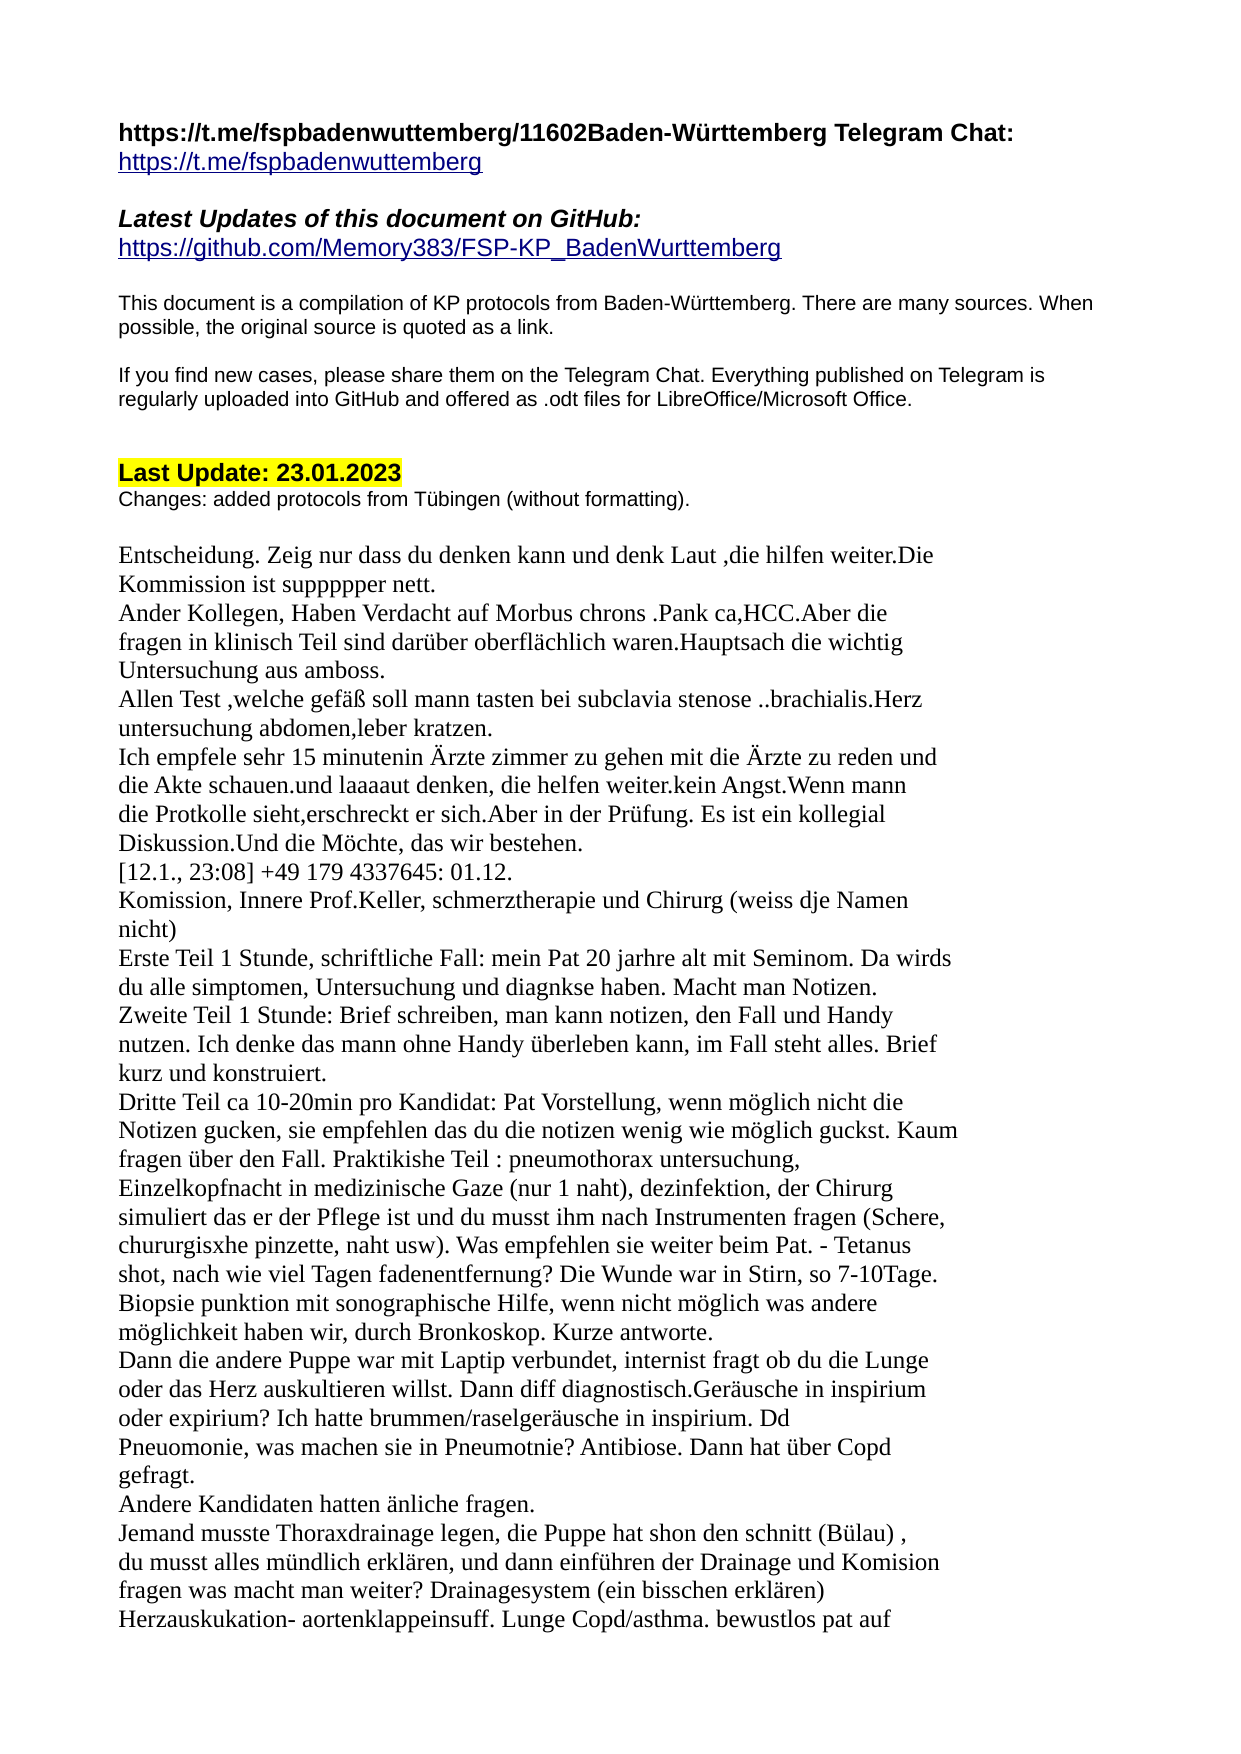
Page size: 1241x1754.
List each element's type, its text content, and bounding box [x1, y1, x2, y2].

text Jemand musste Thoraxdrainage legen, die Puppe hat shon den schnitt (Bülau) , [118, 1518, 1122, 1547]
text du musst alles mündlich erklären, und dann einführen der Drainage und Komision [118, 1547, 1122, 1576]
text Erste Teil 1 Stunde, schriftliche Fall: mein Pat 20 jarhre alt mit Seminom. Da wirds [118, 943, 1122, 972]
text die Akte schauen.und laaaaut denken, die helfen weiter.kein Angst.Wenn mann [118, 771, 1122, 799]
text chururgisxhe pinzette, naht usw). Was empfehlen sie weiter beim Pat. - Tetanus [118, 1231, 1122, 1259]
text Dann die andere Puppe war mit Laptip verbundet, internist fragt ob du die Lunge [118, 1346, 1122, 1374]
text möglichkeit haben wir, durch Bronkoskop. Kurze antworte. [118, 1317, 1122, 1346]
text Allen Test ,welche gefäß soll mann tasten bei subclavia stenose ..brachialis.Herz [118, 684, 1122, 713]
text Pneuomonie, was machen sie in Pneumotnie? Antibiose. Dann hat über Copd [118, 1432, 1122, 1461]
text Biopsie punktion mit sonographische Hilfe, wenn nicht möglich was andere [118, 1288, 1122, 1317]
text die Protkolle sieht,erschreckt er sich.Aber in der Prüfung. Es ist ein kollegial [118, 799, 1122, 828]
text fragen in klinisch Teil sind darüber oberflächlich waren.Hauptsach die wichtig [118, 627, 1122, 656]
text Ich empfele sehr 15 minutenin Ärzte zimmer zu gehen mit die Ärzte zu reden und [118, 742, 1122, 771]
text simuliert das er der Pflege ist und du musst ihm nach Instrumenten fragen (Schere, [118, 1202, 1122, 1231]
text Zweite Teil 1 Stunde: Brief schreiben, man kann notizen, den Fall und Handy [118, 1001, 1122, 1029]
text Ander Kollegen, Haben Verdacht auf Morbus chrons .Pank ca,HCC.Aber die [118, 598, 1122, 627]
text gefragt. [118, 1461, 1122, 1489]
text Komission, Innere Prof.Keller, schmerztherapie und Chirurg (weiss dje Namen [118, 886, 1122, 914]
text Entscheidung. Zeig nur dass du denken kann und denk Laut ,die hilfen weiter.Die [118, 541, 1122, 569]
text nutzen. Ich denke das mann ohne Handy überleben kann, im Fall steht alles. Brief [118, 1029, 1122, 1058]
text Kommission ist suppppper nett. [118, 569, 1122, 598]
text kurz und konstruiert. [118, 1058, 1122, 1087]
text untersuchung abdomen,leber kratzen. [118, 713, 1122, 742]
text oder expirium? Ich hatte brummen/raselgeräusche in inspirium. Dd [118, 1403, 1122, 1432]
text Untersuchung aus amboss. [118, 656, 1122, 684]
text shot, nach wie viel Tagen fadenentfernung? Die Wunde war in Stirn, so 7-10Tage. [118, 1259, 1122, 1288]
text Diskussion.Und die Möchte, das wir bestehen. [118, 828, 1122, 857]
text Herzauskukation- aortenklappeinsuff. Lunge Copd/asthma. bewustlos pat auf [118, 1604, 1122, 1633]
text fragen was macht man weiter? Drainagesystem (ein bisschen erklären) [118, 1576, 1122, 1604]
text Notizen gucken, sie empfehlen das du die notizen wenig wie möglich guckst. Kaum [118, 1116, 1122, 1144]
text [12.1., 23:08] +49 179 4337645: 01.12. [118, 857, 1122, 886]
text oder das Herz auskultieren willst. Dann diff diagnostisch.Geräusche in inspirium [118, 1374, 1122, 1403]
text du alle simptomen, Untersuchung und diagnkse haben. Macht man Notizen. [118, 972, 1122, 1001]
text nicht) [118, 914, 1122, 943]
text fragen über den Fall. Praktikishe Teil : pneumothorax untersuchung, [118, 1144, 1122, 1173]
text Einzelkopfnacht in medizinische Gaze (nur 1 naht), dezinfektion, der Chirurg [118, 1173, 1122, 1202]
text Dritte Teil ca 10-20min pro Kandidat: Pat Vorstellung, wenn möglich nicht die [118, 1087, 1122, 1116]
text Andere Kandidaten hatten änliche fragen. [118, 1489, 1122, 1518]
